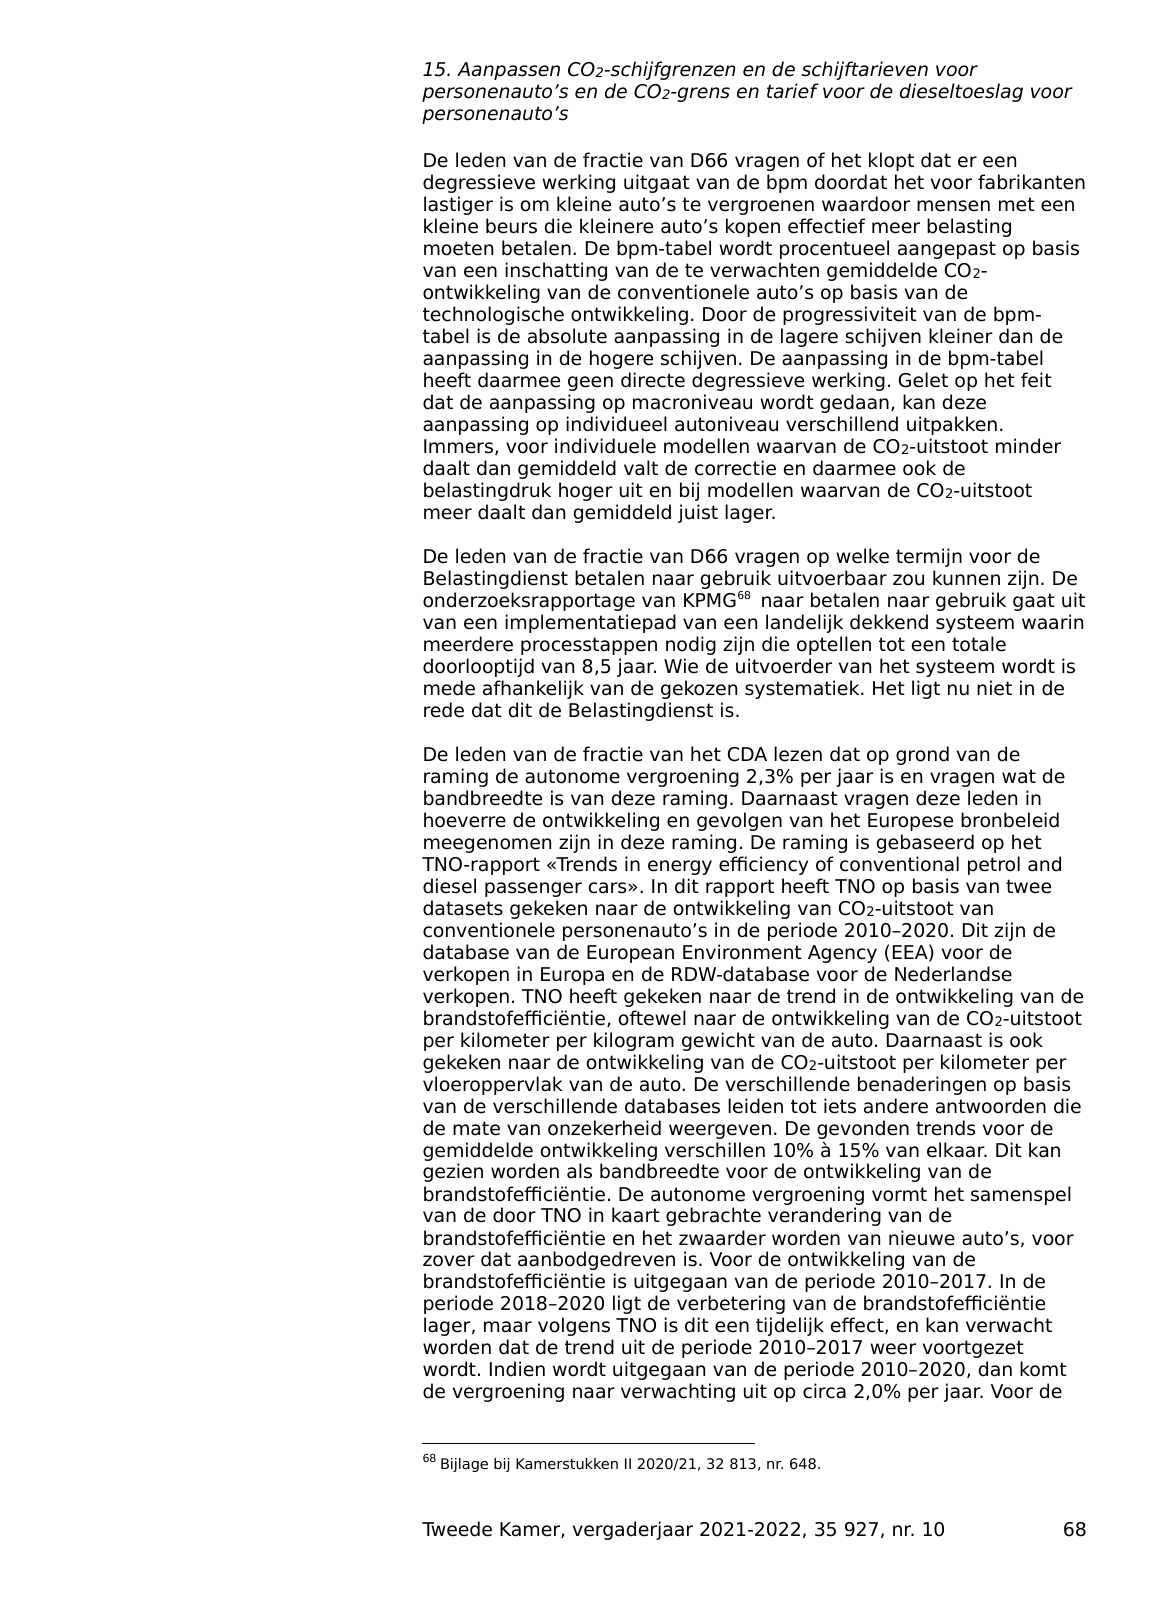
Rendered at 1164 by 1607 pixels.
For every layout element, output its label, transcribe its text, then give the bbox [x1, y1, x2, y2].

text De leden van de fractie van D66 vragen of het klopt dat er een degressieve werking uitgaat van de bpm doordat het voor fabrikanten lastiger is om kleine auto’s te vergroenen waardoor mensen met een kleine beurs die kleinere auto’s kopen effectief meer belasting moeten betalen. De bpm-tabel wordt procentueel aangepast op basis van een inschatting van de te verwachten gemiddelde CO2-ontwikkeling van de conventionele auto’s op basis van de technologische ontwikkeling. Door de progressiviteit van de bpm-tabel is de absolute aanpassing in de lagere schijven kleiner dan de aanpassing in de hogere schijven. De aanpassing in de bpm-tabel heeft daarmee geen directe degressieve werking. Gelet op het feit dat de aanpassing op macroniveau wordt gedaan, kan deze aanpassing op individueel autoniveau verschillend uitpakken. Immers, voor individuele modellen waarvan de CO2-uitstoot minder daalt dan gemiddeld valt de correctie en daarmee ook de belastingdruk hoger uit en bij modellen waarvan de CO2-uitstoot meer daalt dan gemiddeld juist lager. [422, 150, 1087, 524]
text De leden van de fractie van D66 vragen op welke termijn voor de Belastingdienst betalen naar gebruik uitvoerbaar zou kunnen zijn. De onderzoeksrapportage van KPMG naar betalen naar gebruik gaat uit van een implementatiepad van een landelijk dekkend systeem waarin meerdere processtappen nodig zijn die optellen tot een totale doorlooptijd van 8,5 jaar. Wie de uitvoerder van het systeem wordt is mede afhankelijk van de gekozen systematiek. Het ligt nu niet in de rede dat dit de Belastingdienst is. [422, 546, 1087, 722]
text Bijlage bij Kamerstukken II 2020/21, 32 813, nr. 648. [422, 1452, 1087, 1474]
subtitle 15. Aanpassen CO2-schijfgrenzen en de schijftarieven voor personenauto’s en de CO2-grens en tarief voor de dieseltoeslag voor personenauto’s [422, 59, 1087, 125]
text De leden van de fractie van het CDA lezen dat op grond van de raming de autonome vergroening 2,3% per jaar is en vragen wat de bandbreedte is van deze raming. Daarnaast vragen deze leden in hoeverre de ontwikkeling en gevolgen van het Europese bronbeleid meegenomen zijn in deze raming. De raming is gebaseerd op het TNO-rapport «Trends in energy efficiency of conventional petrol and diesel passenger cars». In dit rapport heeft TNO op basis van twee datasets gekeken naar de ontwikkeling van CO2-uitstoot van conventionele personenauto’s in de periode 2010–2020. Dit zijn de database van de European Environment Agency (EEA) voor de verkopen in Europa en de RDW-database voor de Nederlandse verkopen. TNO heeft gekeken naar de trend in de ontwikkeling van de brandstofefficiëntie, oftewel naar de ontwikkeling van de CO2-uitstoot per kilometer per kilogram gewicht van de auto. Daarnaast is ook gekeken naar de ontwikkeling van de CO2-uitstoot per kilometer per vloeroppervlak van de auto. De verschillende benaderingen op basis van de verschillende databases leiden tot iets andere antwoorden die de mate van onzekerheid weergeven. De gevonden trends voor de gemiddelde ontwikkeling verschillen 10% à 15% van elkaar. Dit kan gezien worden als bandbreedte voor de ontwikkeling van de brandstofefficiëntie. De autonome vergroening vormt het samenspel van de door TNO in kaart gebrachte verandering van de brandstofefficiëntie en het zwaarder worden van nieuwe auto’s, voor zover dat aanbodgedreven is. Voor de ontwikkeling van de brandstofefficiëntie is uitgegaan van de periode 2010–2017. In de periode 2018–2020 ligt de verbetering van de brandstofefficiëntie lager, maar volgens TNO is dit een tijdelijk effect, en kan verwacht worden dat de trend uit de periode 2010–2017 weer voortgezet wordt. Indien wordt uitgegaan van de periode 2010–2020, dan komt de vergroening naar verwachting uit op circa 2,0% per jaar. Voor de [422, 744, 1087, 1403]
